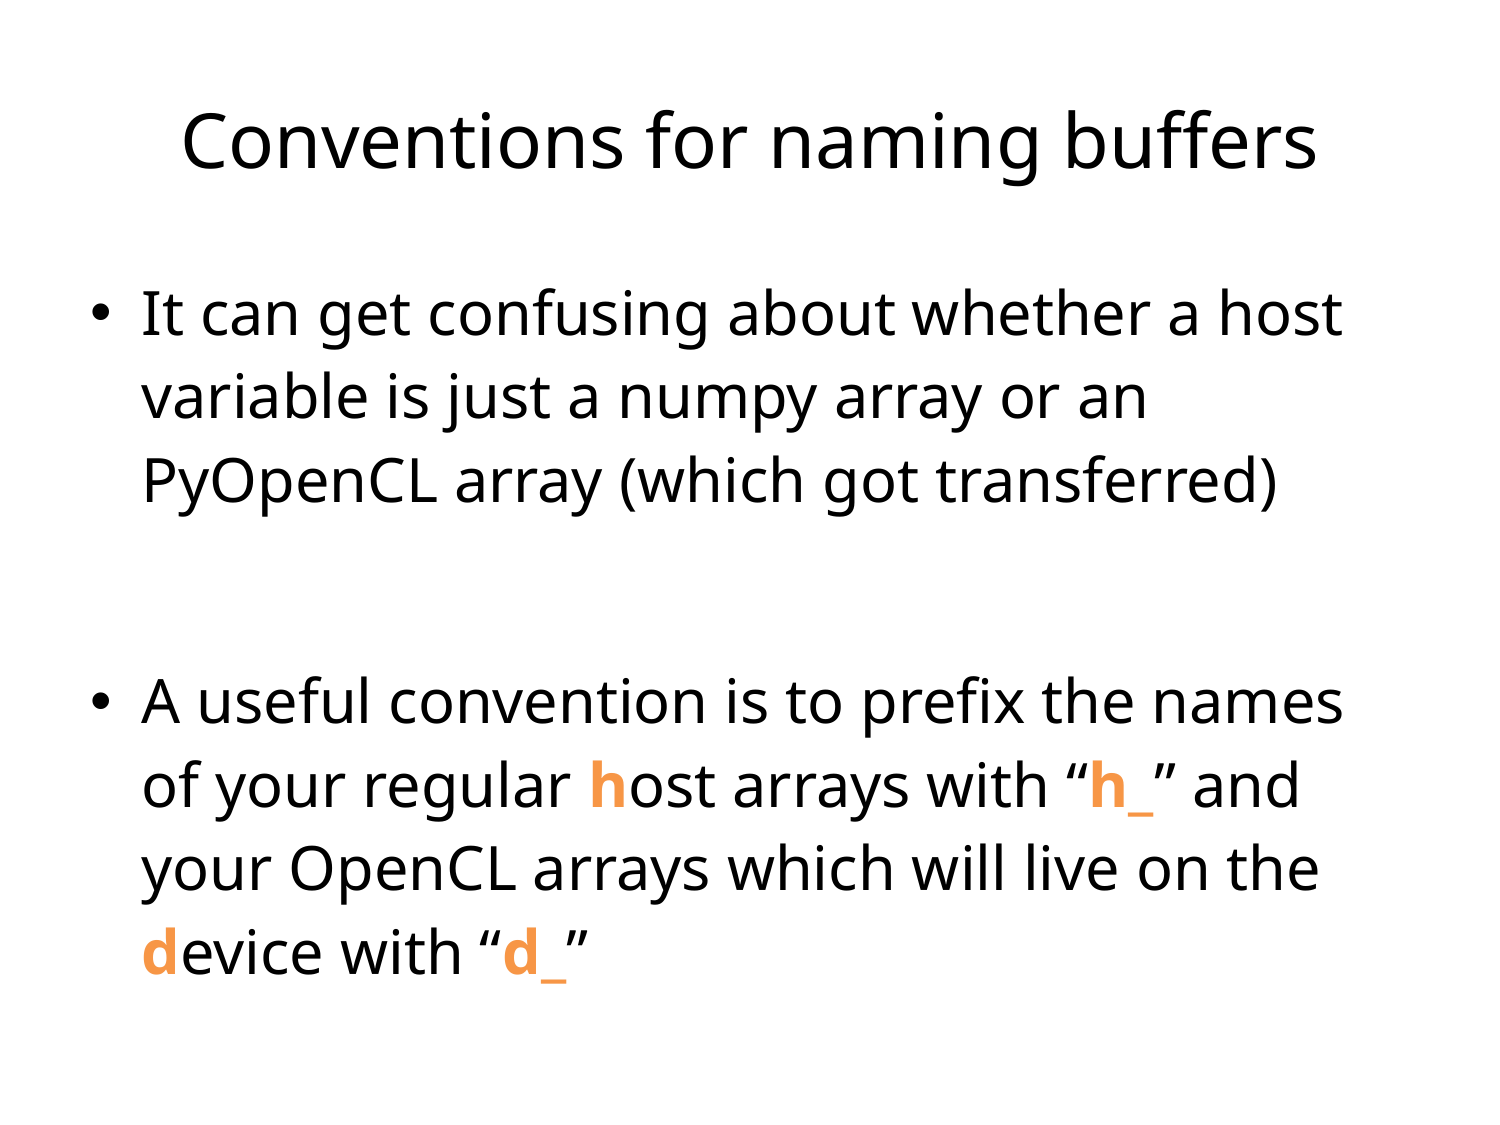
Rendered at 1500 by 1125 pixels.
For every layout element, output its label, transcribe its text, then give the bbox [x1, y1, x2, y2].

list It can get confusing about whether a host variable is just a numpy array or an PyOpenCL array (which got transferred) A useful convention is to prefix the names of your regular host arrays with “h_” and your OpenCL arrays which will live on the device with “d_” [75, 262, 1425, 1005]
title Conventions for naming buffers [75, 45, 1425, 233]
